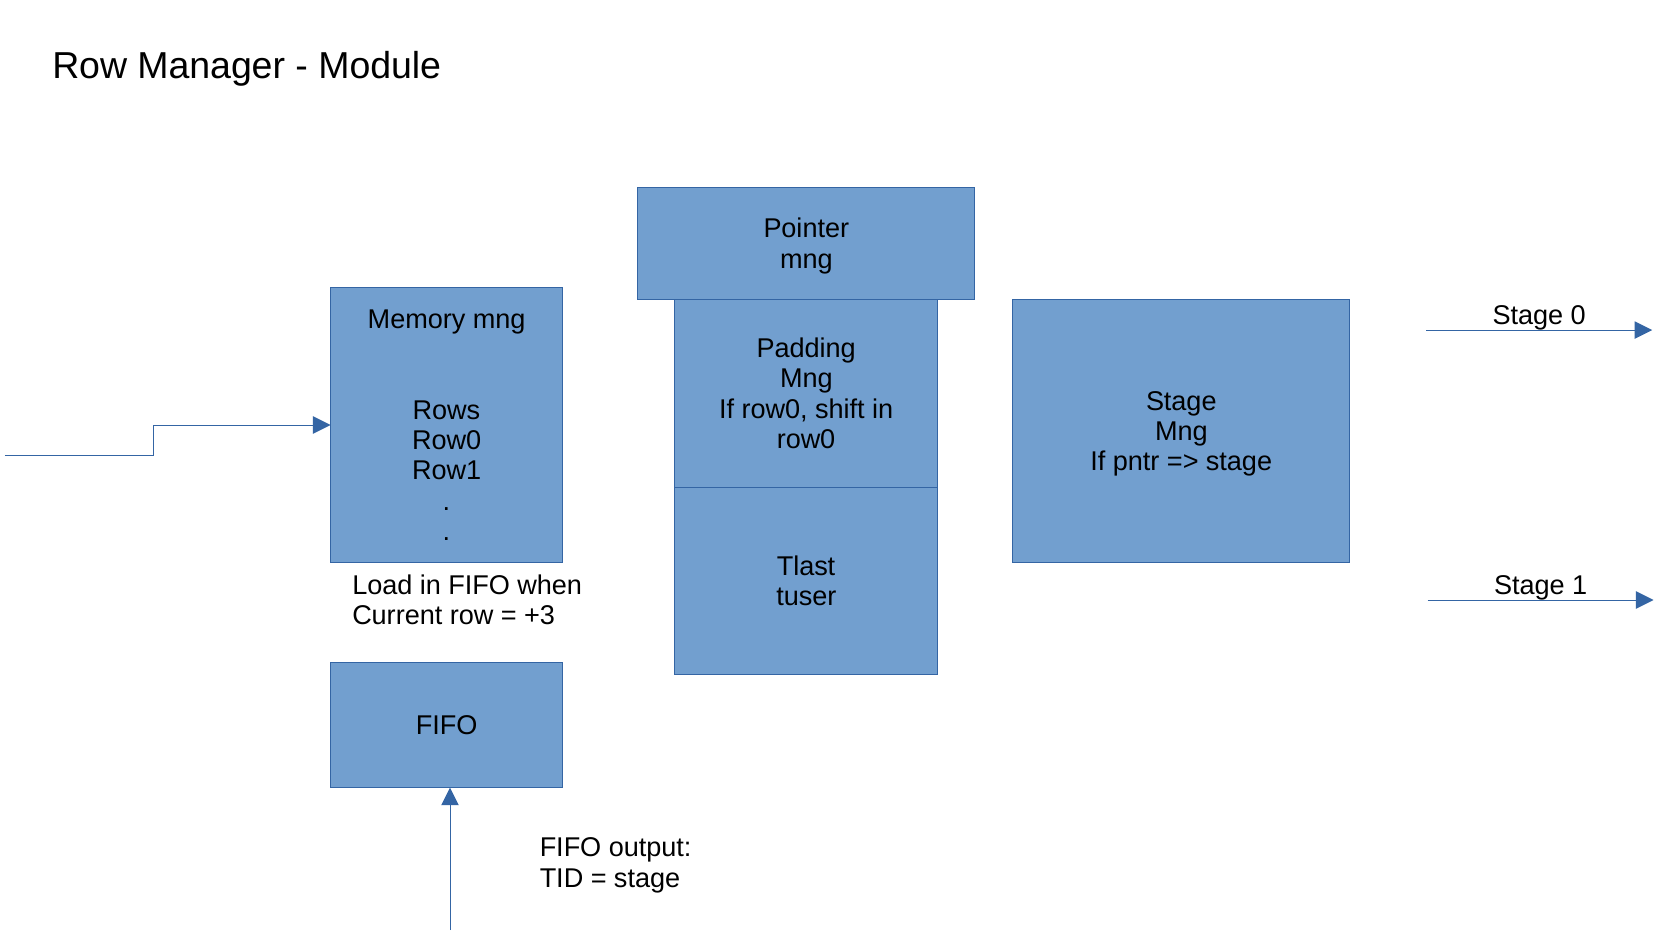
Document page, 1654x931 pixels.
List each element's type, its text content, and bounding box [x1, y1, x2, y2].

text_box Tlast tuser [674, 487, 938, 675]
text_box Stage Mng If pntr => stage [1012, 299, 1350, 563]
text_box FIFO output: TID = stage [525, 825, 707, 931]
text_box FIFO [330, 662, 563, 788]
text_box Memory mng Rows Row0 Row1 . . [330, 287, 563, 563]
text_box Pointer mng [637, 187, 975, 300]
text_box Row Manager - Module [37, 37, 457, 95]
text_box Padding Mng If row0, shift in row0 [674, 300, 938, 487]
text_box Load in FIFO when Current row = +3 [337, 562, 597, 638]
